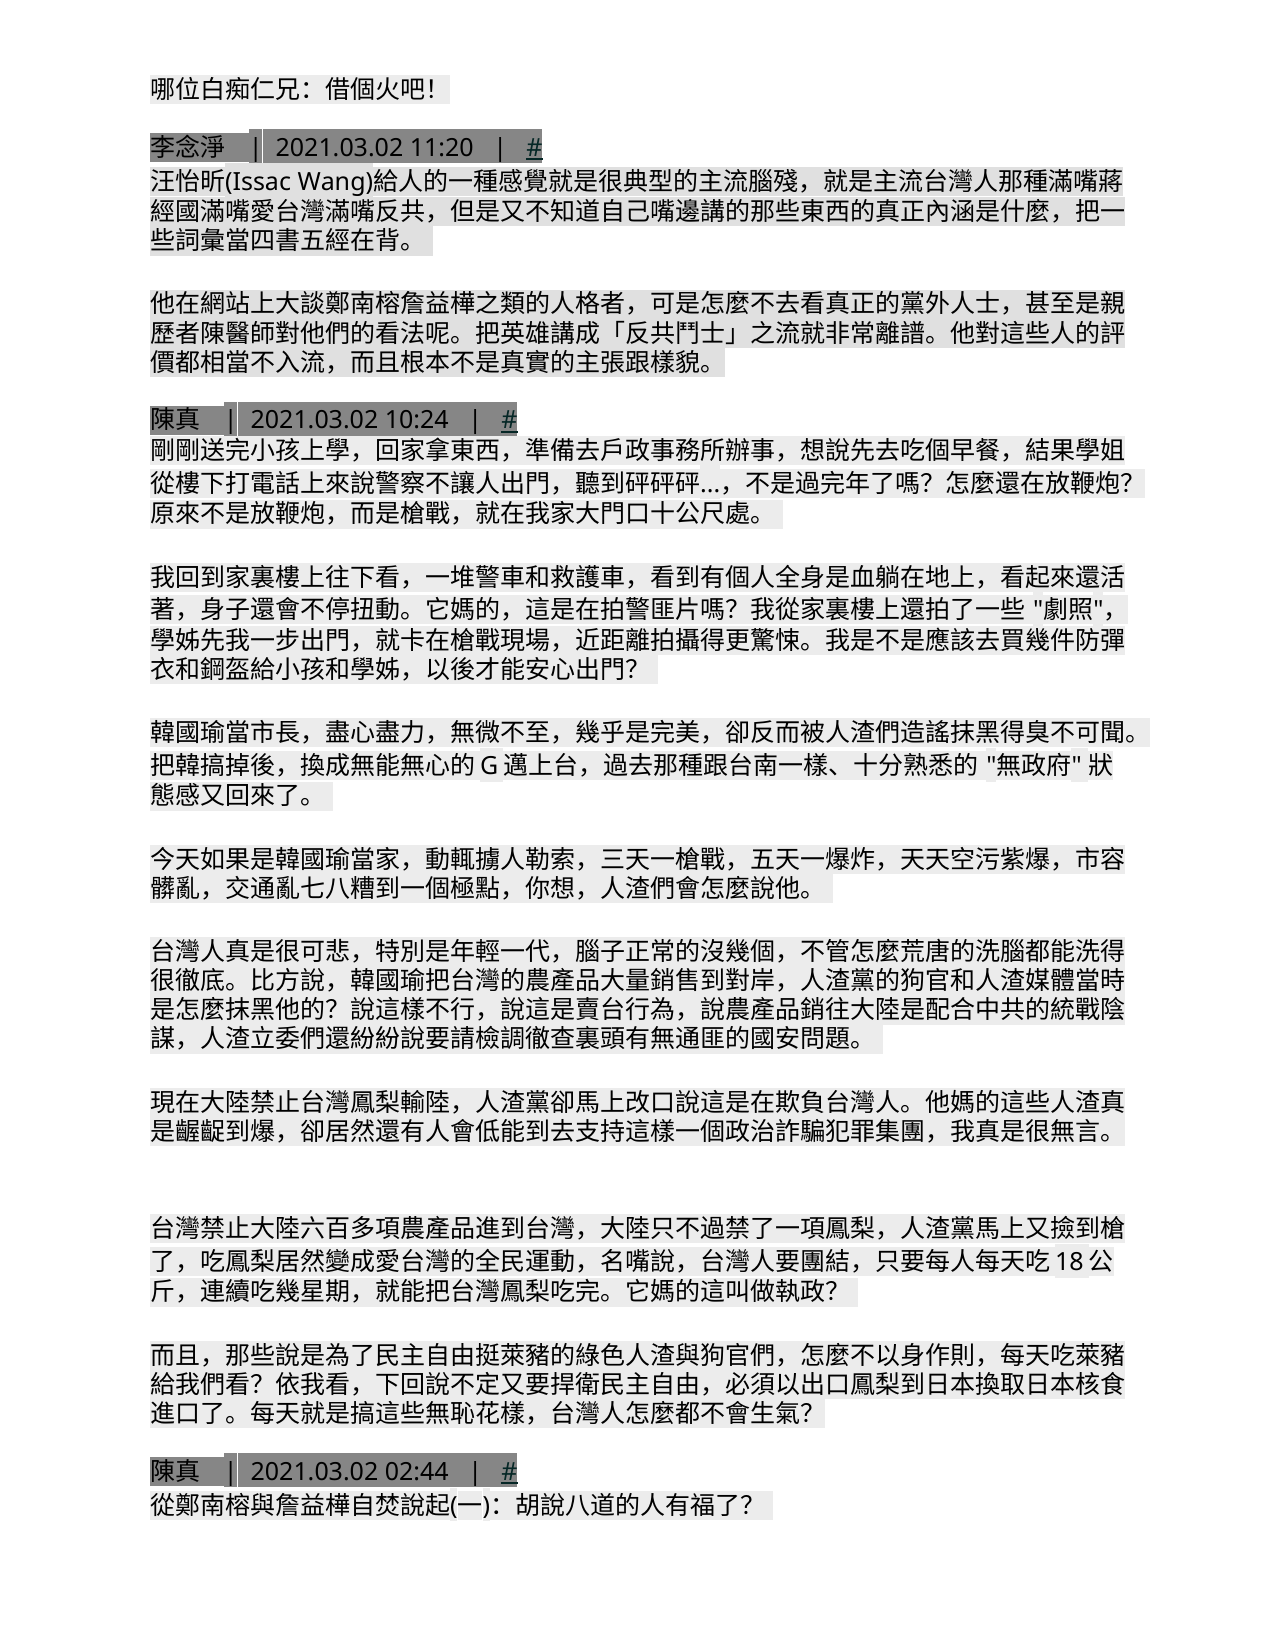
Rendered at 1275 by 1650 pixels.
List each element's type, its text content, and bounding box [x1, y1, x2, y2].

text 陳真 | 2021.03.02 10:24 | # [150, 402, 1125, 436]
text 李念淨 | 2021.03.02 11:20 | # [150, 129, 1125, 163]
text 陳真 | 2021.03.02 02:44 | # [150, 1453, 1125, 1487]
text 剛剛送完小孩上學，回家拿東西，準備去戶政事務所辦事，想說先去吃個早餐，結果學姐從樓下打電話上來說警察不讓人出門，聽到砰砰砰...，不是過完年了嗎？怎麼還在放鞭炮？原來不是放鞭炮，而是槍戰，就在我家大門口十公尺處。 我回到家裏樓上往下看，一堆警車和救護車，看到有個人全身是血躺在地上，看起來還活著，身子還會不停扭動。它媽的，這是在拍警匪片嗎？我從家裏樓上還拍了一些 "劇照"，學姊先我一步出門，就卡在槍戰現場，近距離拍攝得更驚悚。我是不是應該去買幾件防彈衣和鋼盔給小孩和學姊，以後才能安心出門？ 韓國瑜當市長，盡心盡力，無微不至，幾乎是完美，卻反而被人渣們造謠抹黑得臭不可聞。把韓搞掉後，換成無能無心的G邁上台，過去那種跟台南一樣、十分熟悉的 "無政府" 狀態感又回來了。 今天如果是韓國瑜當家，動輒擄人勒索，三天一槍戰，五天一爆炸，天天空污紫爆，市容髒亂，交通亂七八糟到一個極點，你想，人渣們會怎麼說他。 台灣人真是很可悲，特別是年輕一代，腦子正常的沒幾個，不管怎麼荒唐的洗腦都能洗得很徹底。比方說，韓國瑜把台灣的農產品大量銷售到對岸，人渣黨的狗官和人渣媒體當時是怎麼抹黑他的？說這樣不行，說這是賣台行為，說農產品銷往大陸是配合中共的統戰陰謀，人渣立委們還紛紛說要請檢調徹查裏頭有無通匪的國安問題。 現在大陸禁止台灣鳳梨輸陸，人渣黨卻馬上改口說這是在欺負台灣人。他媽的這些人渣真是齷齪到爆，卻居然還有人會低能到去支持這樣一個政治詐騙犯罪集團，我真是很無言。 台灣禁止大陸六百多項農產品進到台灣，大陸只不過禁了一項鳳梨，人渣黨馬上又撿到槍了，吃鳳梨居然變成愛台灣的全民運動，名嘴說，台灣人要團結，只要每人每天吃18公斤，連續吃幾星期，就能把台灣鳳梨吃完。它媽的這叫做執政？ 而且，那些說是為了民主自由挺萊豬的綠色人渣與狗官們，怎麼不以身作則，每天吃萊豬給我們看？依我看，下回說不定又要捍衛民主自由，必須以出口鳳梨到日本換取日本核食進口了。每天就是搞這些無恥花樣，台灣人怎麼都不會生氣？ [150, 436, 1125, 1428]
text 汪怡昕(Issac Wang)給人的一種感覺就是很典型的主流腦殘，就是主流台灣人那種滿嘴蔣經國滿嘴愛台灣滿嘴反共，但是又不知道自己嘴邊講的那些東西的真正內涵是什麼，把一些詞彙當四書五經在背。 他在網站上大談鄭南榕詹益樺之類的人格者，可是怎麼不去看真正的黨外人士，甚至是親歷者陳醫師對他們的看法呢。把英雄講成「反共鬥士」之流就非常離譜。他對這些人的評價都相當不入流，而且根本不是真實的主張跟樣貌。 [150, 163, 1125, 377]
